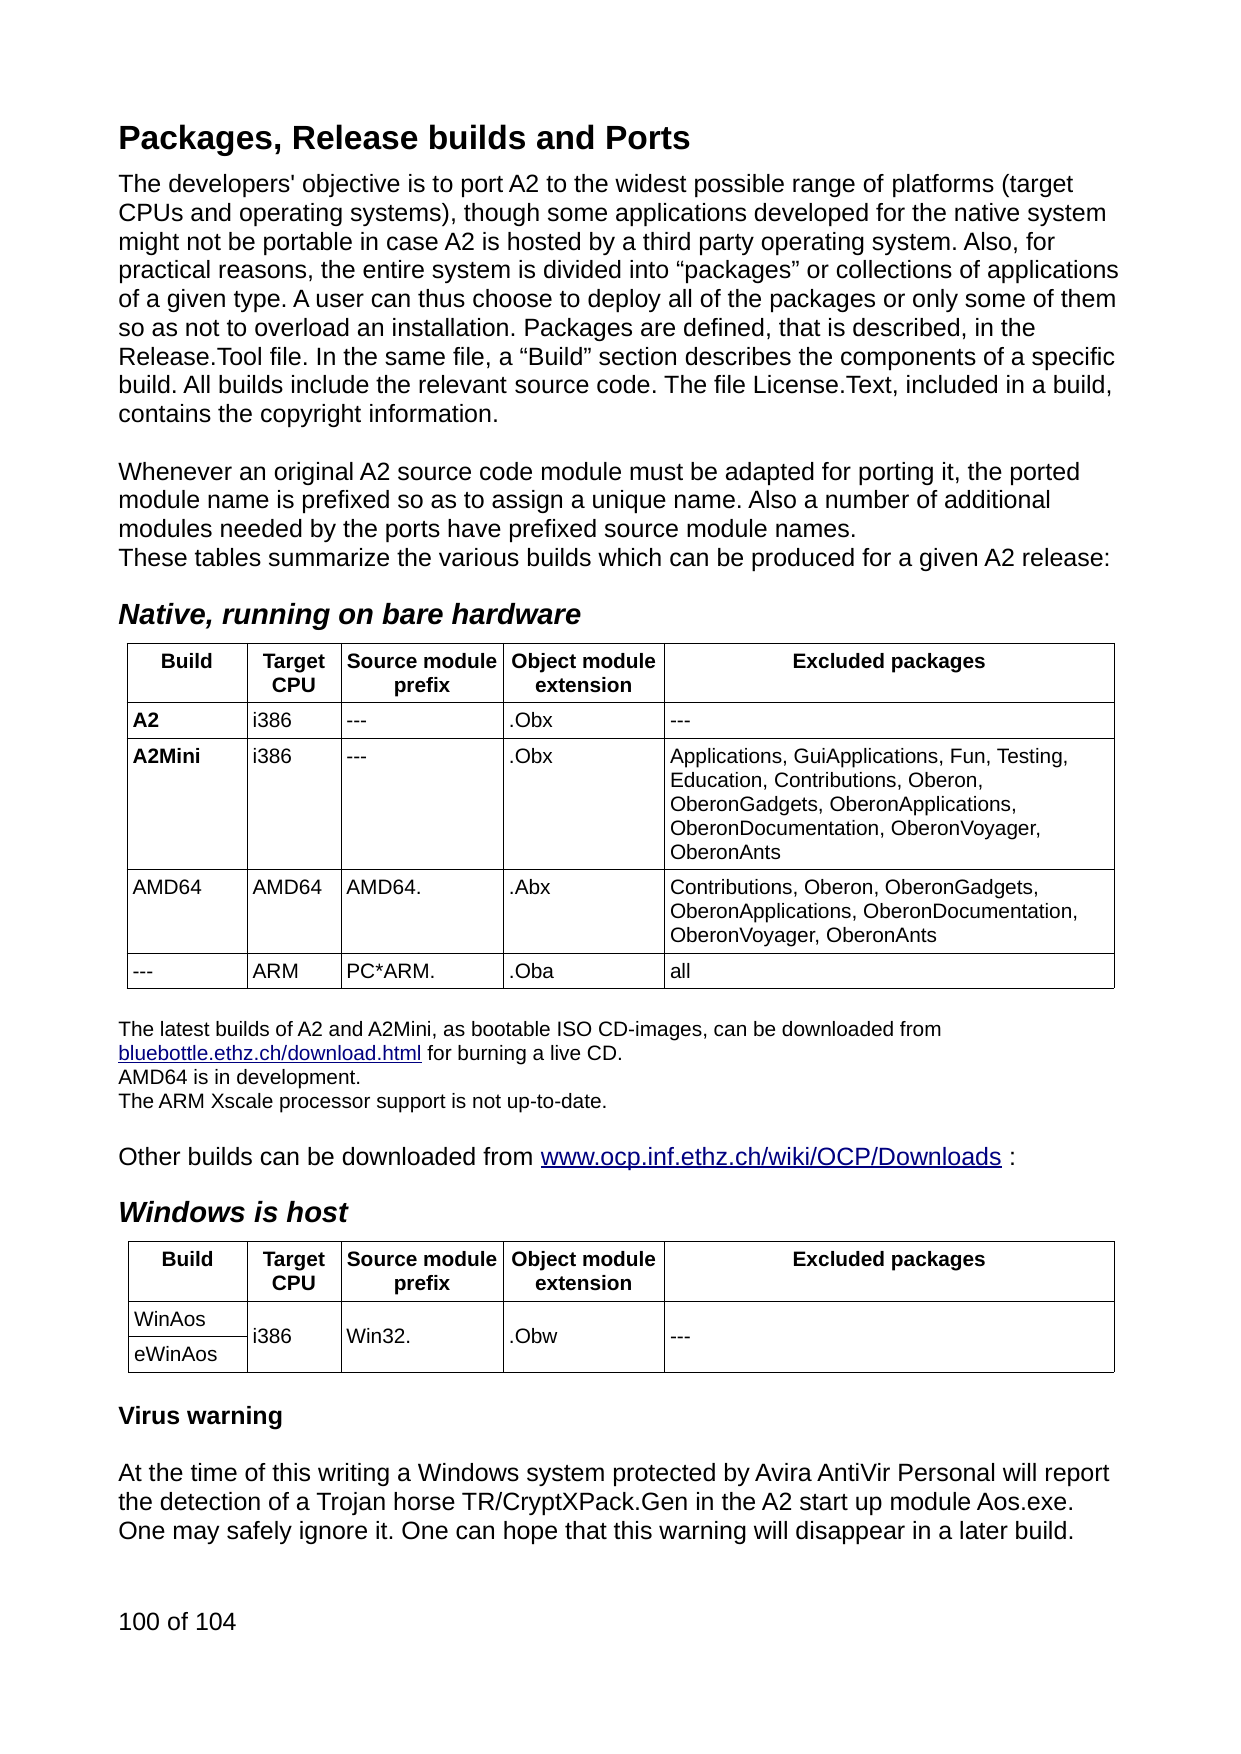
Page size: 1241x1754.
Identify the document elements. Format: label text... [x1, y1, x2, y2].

table_cell .Obw [504, 1302, 664, 1372]
text The developers' objective is to port A2 to the widest possible range of platforms (target CPUs and operating systems), though some applications developed for the native system might not be portable in case A2 is hosted by a third party operating system. Also, for practical reasons, the entire system is divided into “packages” or collections of applications of a given type. A user can thus choose to deploy all of the packages or only some of them so as not to overload an installation. Packages are defined, that is described, in the Release.Tool file. In the same file, a “Build” section describes the components of a specific build. All builds include the relevant source code. The file License.Text, included in a build, contains the copyright information. [118, 169, 1122, 428]
subtitle Windows is host [118, 1195, 1122, 1229]
table_cell AMD64 [248, 870, 341, 953]
table_cell WinAos [129, 1302, 247, 1336]
table_cell --- [665, 703, 1114, 738]
table_header Build [128, 644, 247, 702]
subtitle Native, running on bare hardware [118, 597, 1122, 630]
table_cell i386 [248, 1302, 341, 1372]
table_cell .Obx [504, 703, 664, 738]
text The latest builds of A2 and A2Mini, as bootable ISO CD-images, can be downloaded from bluebottle.ethz.ch/download.html for burning a live CD. [118, 1017, 1122, 1065]
subtitle Packages, Release builds and Ports [118, 118, 1122, 157]
table_header Source module prefix [342, 1242, 503, 1301]
table_cell i386 [248, 739, 341, 869]
table_header Object module extension [504, 1242, 664, 1301]
table_header Object module extension [504, 644, 664, 702]
table_cell --- [342, 703, 503, 738]
table_cell AMD64 [128, 870, 247, 953]
table_cell .Obx [504, 739, 664, 869]
table_cell Win32. [342, 1302, 503, 1372]
table_cell --- [342, 739, 503, 869]
table_cell eWinAos [129, 1337, 247, 1372]
table_cell A2 [128, 703, 247, 738]
table_cell all [665, 954, 1114, 988]
text Virus warning [118, 1401, 1122, 1429]
table_header Excluded packages [665, 644, 1114, 702]
text At the time of this writing a Windows system protected by Avira AntiVir Personal will report the detection of a Trojan horse TR/CryptXPack.Gen in the A2 start up module Aos.exe. One may safely ignore it. One can hope that this warning will disappear in a later build. [118, 1458, 1122, 1544]
text Other builds can be downloaded from www.ocp.inf.ethz.ch/wiki/OCP/Downloads : [118, 1142, 1122, 1170]
table_cell Applications, GuiApplications, Fun, Testing, Education, Contributions, Oberon, OberonGadgets, OberonApplications, OberonDocumentation, OberonVoyager, OberonAnts [665, 739, 1114, 869]
table_header Target CPU [248, 1242, 341, 1301]
table_cell .Abx [504, 870, 664, 953]
text The ARM Xscale processor support is not up-to-date. [118, 1089, 1122, 1113]
table_cell Contributions, Oberon, OberonGadgets, OberonApplications, OberonDocumentation, OberonVoyager, OberonAnts [665, 870, 1114, 953]
table_cell --- [128, 954, 247, 988]
text AMD64 is in development. [118, 1065, 1122, 1089]
table_cell i386 [248, 703, 341, 738]
table_cell PC*ARM. [342, 954, 503, 988]
table_header Build [129, 1242, 247, 1301]
table_cell A2Mini [128, 739, 247, 869]
text These tables summarize the various builds which can be produced for a given A2 release: [118, 543, 1122, 572]
table_cell --- [665, 1302, 1114, 1372]
table_header Target CPU [248, 644, 341, 702]
table_cell .Oba [504, 954, 664, 988]
table_header Source module prefix [342, 644, 503, 702]
table_header Excluded packages [665, 1242, 1114, 1301]
text Whenever an original A2 source code module must be adapted for porting it, the ported module name is prefixed so as to assign a unique name. Also a number of additional modules needed by the ports have prefixed source module names. [118, 457, 1122, 543]
table_cell ARM [248, 954, 341, 988]
table_cell AMD64. [342, 870, 503, 953]
